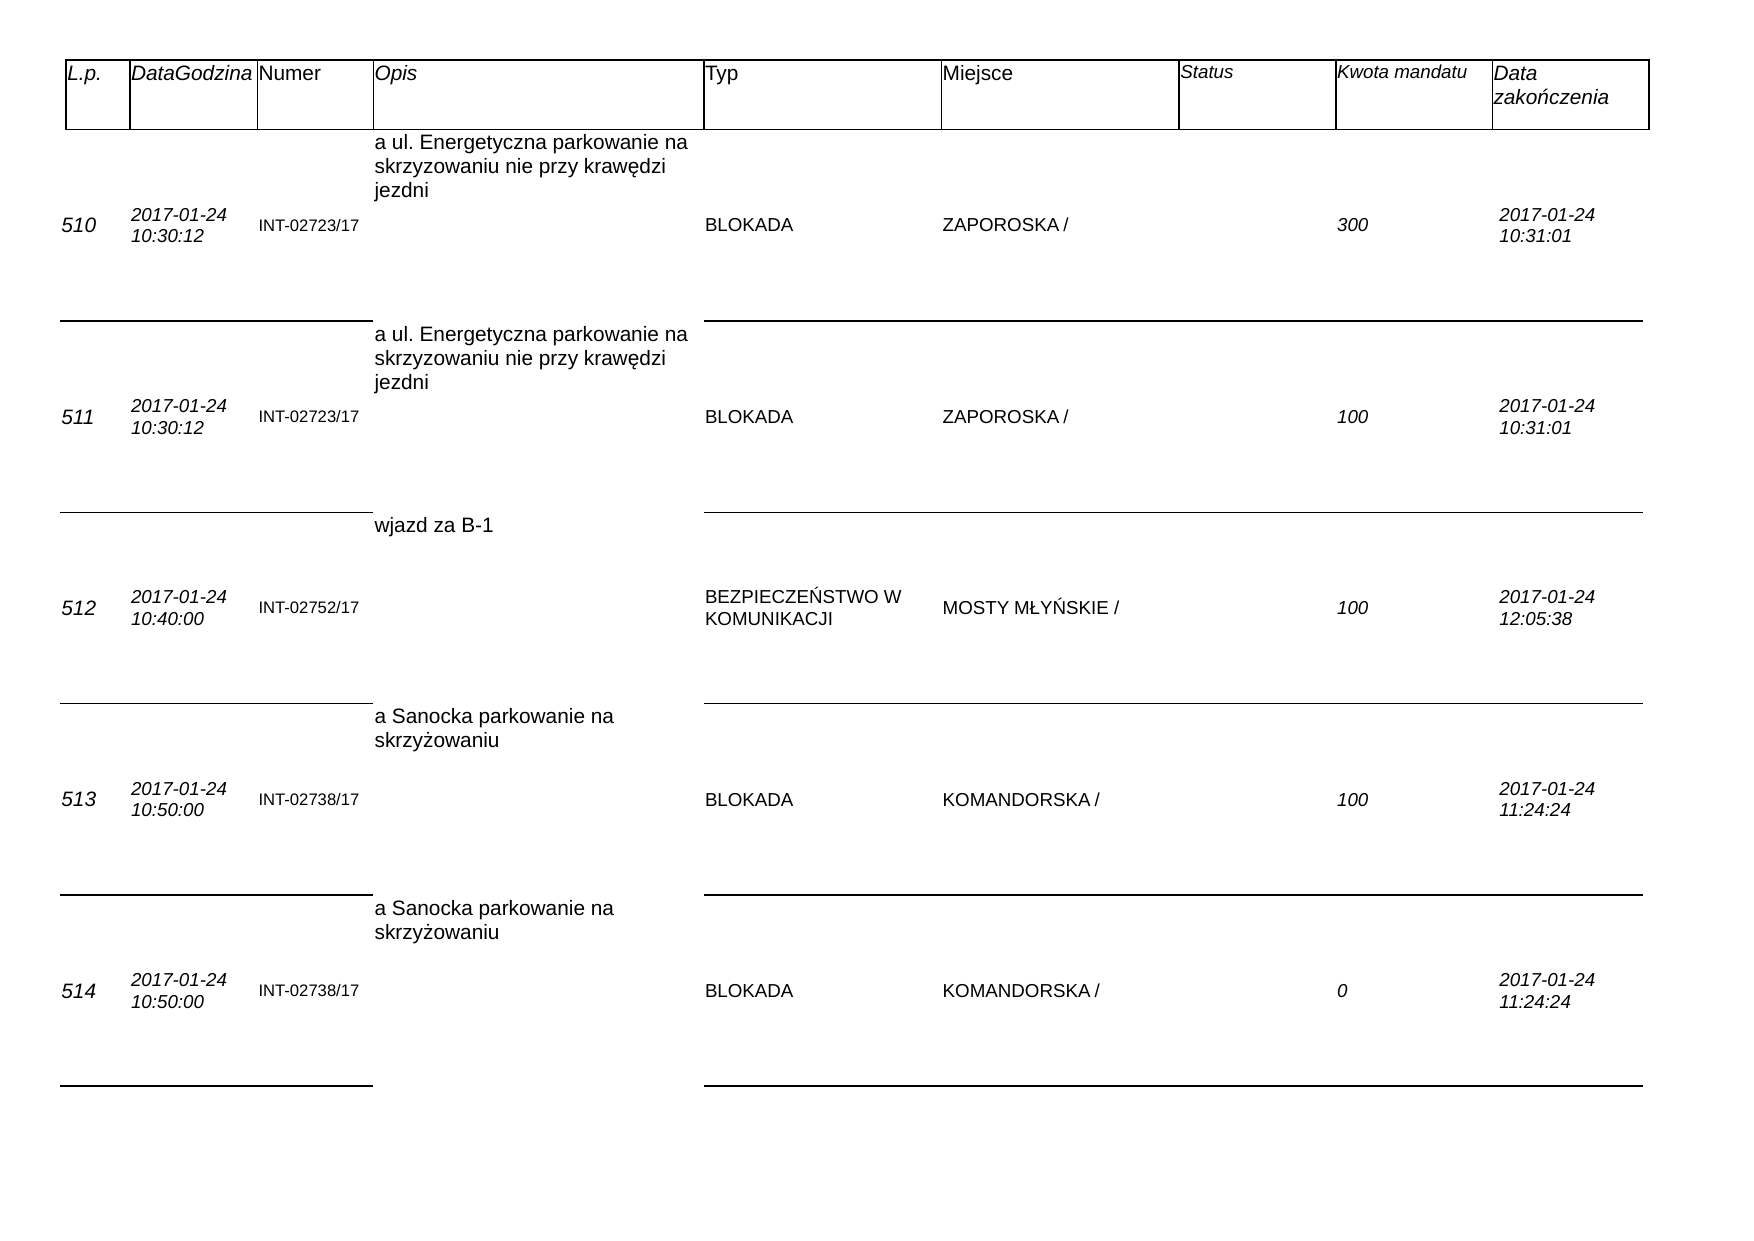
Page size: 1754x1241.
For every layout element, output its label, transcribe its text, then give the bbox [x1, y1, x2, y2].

table_cell BLOKADA [704, 130, 941, 320]
table_cell 2017-01-24 12:05:38 [1498, 513, 1643, 703]
table_cell [1643, 511, 1649, 703]
table_cell 100 [1336, 704, 1498, 894]
table_header L.p. [67, 61, 129, 129]
table_cell [1179, 513, 1336, 703]
table_header Miejsce [942, 61, 1178, 129]
table_cell [1179, 704, 1336, 894]
table_cell a Sanocka parkowanie na skrzyżowaniu [373, 894, 704, 1085]
table_header [60, 59, 65, 129]
table_cell 2017-01-24 10:40:00 [130, 513, 257, 703]
table_cell BLOKADA [704, 704, 941, 894]
table_cell INT-02723/17 [257, 130, 373, 320]
table_cell 2017-01-24 10:31:01 [1498, 322, 1643, 511]
table_cell KOMANDORSKA / [941, 896, 1179, 1085]
table_cell a ul. Energetyczna parkowanie na skrzyzowaniu nie przy krawędzi jezdni [373, 130, 704, 320]
table_cell [1643, 894, 1649, 1085]
table_cell 100 [1336, 513, 1498, 703]
table_cell 300 [1336, 130, 1498, 320]
table_header Status [1180, 61, 1335, 129]
table_header Numer [258, 61, 373, 129]
table_header Opis [374, 61, 703, 129]
table_header Typ [705, 61, 941, 129]
table_cell [1179, 322, 1336, 511]
table_cell 2017-01-24 10:30:12 [130, 130, 257, 320]
table_cell BEZPIECZEŃSTWO W KOMUNIKACJI [704, 513, 941, 703]
table_header Kwota mandatu [1337, 61, 1492, 129]
table_cell BLOKADA [704, 322, 941, 511]
table_cell 0 [1336, 896, 1498, 1085]
table_cell a Sanocka parkowanie na skrzyżowaniu [373, 703, 704, 894]
table_cell INT-02752/17 [257, 513, 373, 703]
table_cell [1179, 896, 1336, 1085]
table_cell INT-02723/17 [257, 322, 373, 511]
table_cell [1643, 703, 1649, 894]
table_cell 2017-01-24 10:50:00 [130, 896, 257, 1085]
table_cell INT-02738/17 [257, 896, 373, 1085]
table_cell 512 [60, 513, 130, 703]
table_cell INT-02738/17 [257, 704, 373, 894]
table_cell [1179, 130, 1336, 320]
table_cell KOMANDORSKA / [941, 704, 1179, 894]
table_cell MOSTY MŁYŃSKIE / [941, 513, 1179, 703]
table_cell ZAPOROSKA / [941, 322, 1179, 511]
table_cell 2017-01-24 11:24:24 [1498, 704, 1643, 894]
table_cell a ul. Energetyczna parkowanie na skrzyzowaniu nie przy krawędzi jezdni [373, 320, 704, 511]
table_header DataGodzina [131, 61, 257, 129]
table_cell 513 [60, 704, 130, 894]
table_header Data zakończenia [1493, 61, 1648, 129]
table_cell 510 [60, 129, 130, 320]
table_cell ZAPOROSKA / [941, 130, 1179, 320]
table_cell [1643, 320, 1649, 511]
table_cell 2017-01-24 10:50:00 [130, 704, 257, 894]
table_cell 2017-01-24 10:31:01 [1498, 130, 1643, 320]
table_cell BLOKADA [704, 896, 941, 1085]
table_cell wjazd za B-1 [373, 511, 704, 703]
table_cell 2017-01-24 11:24:24 [1498, 896, 1643, 1085]
table_cell 100 [1336, 322, 1498, 511]
table_cell 514 [60, 896, 130, 1085]
table_cell [1643, 130, 1649, 320]
table_cell 511 [60, 322, 130, 511]
table_cell 2017-01-24 10:30:12 [130, 322, 257, 511]
